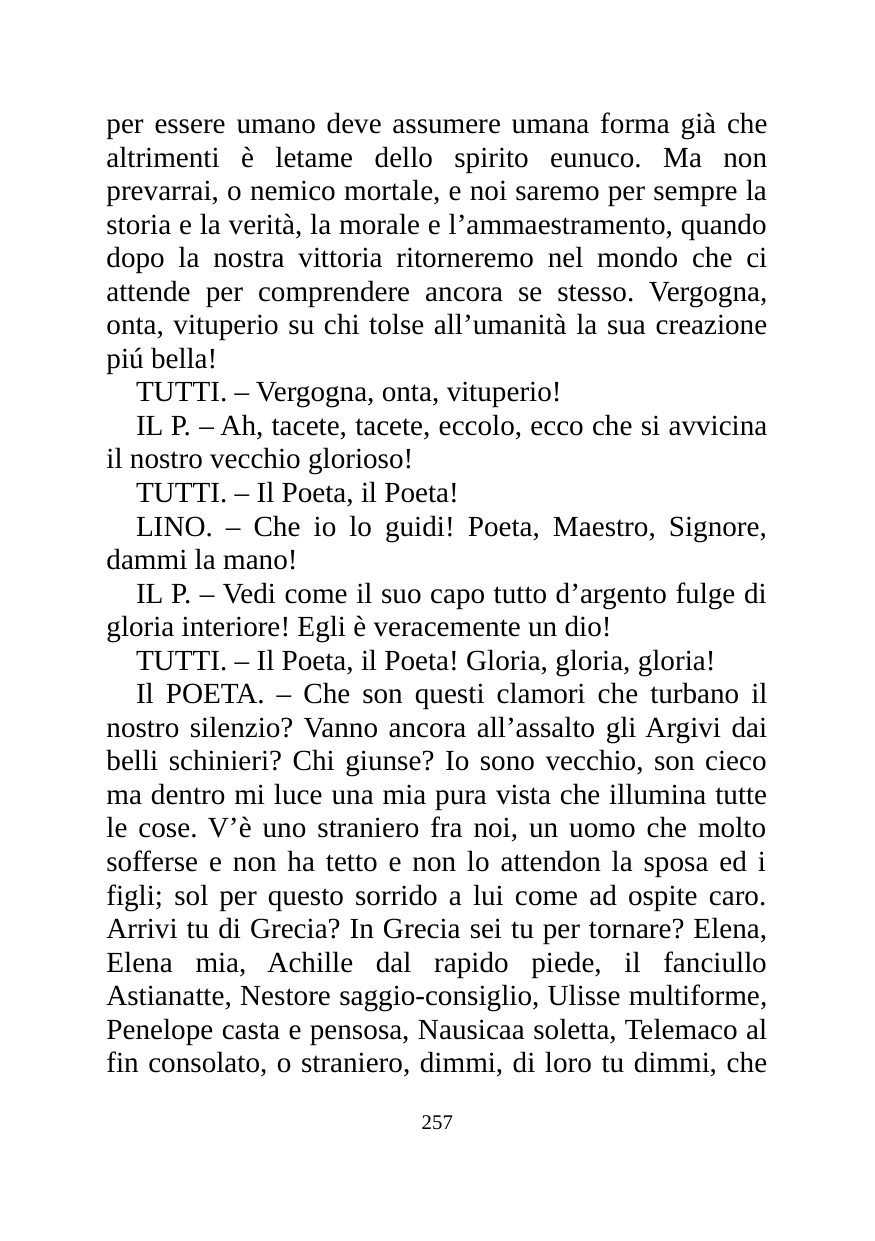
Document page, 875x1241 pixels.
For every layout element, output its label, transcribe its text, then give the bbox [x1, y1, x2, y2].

text IL P. – Vedi come il suo capo tutto d’argento fulge di gloria interiore! Egli è veracemente un dio! [106, 576, 768, 643]
text LINO. – Che io lo guidi! Poeta, Maestro, Signore, dammi la mano! [106, 509, 768, 576]
text TUTTI. – Il Poeta, il Poeta! Gloria, gloria, gloria! [106, 643, 768, 676]
text Il POETA. – Che son questi clamori che turbano il nostro silenzio? Vanno ancora all’assalto gli Argivi dai belli schinieri? Chi giunse? Io sono vecchio, son cieco ma dentro mi luce una mia pura vista che illumina tutte le cose. V’è uno straniero fra noi, un uomo che molto sofferse e non ha tetto e non lo attendon la sposa ed i figli; sol per questo sorrido a lui come ad ospite caro. Arrivi tu di Grecia? In Grecia sei tu per tornare? Elena, Elena mia, Achille dal rapido piede, il fanciullo Astianatte, Nestore saggio-consiglio, Ulisse multiforme, Penelope casta e pensosa, Nausicaa soletta, Telemaco al fin consolato, o straniero, dimmi, di loro tu dimmi, che [106, 676, 768, 1079]
text per essere umano deve assumere umana forma già che altrimenti è letame dello spirito eunuco. Ma non prevarrai, o nemico mortale, e noi saremo per sempre la storia e la verità, la morale e l’ammaestramento, quando dopo la nostra vittoria ritorneremo nel mondo che ci attende per comprendere ancora se stesso. Vergogna, onta, vituperio su chi tolse all’umanità la sua creazione piú bella! [106, 106, 768, 374]
text IL P. – Ah, tacete, tacete, eccolo, ecco che si avvicina il nostro vecchio glorioso! [106, 408, 768, 475]
text TUTTI. – Il Poeta, il Poeta! [106, 475, 768, 509]
text TUTTI. – Vergogna, onta, vituperio! [106, 374, 768, 408]
